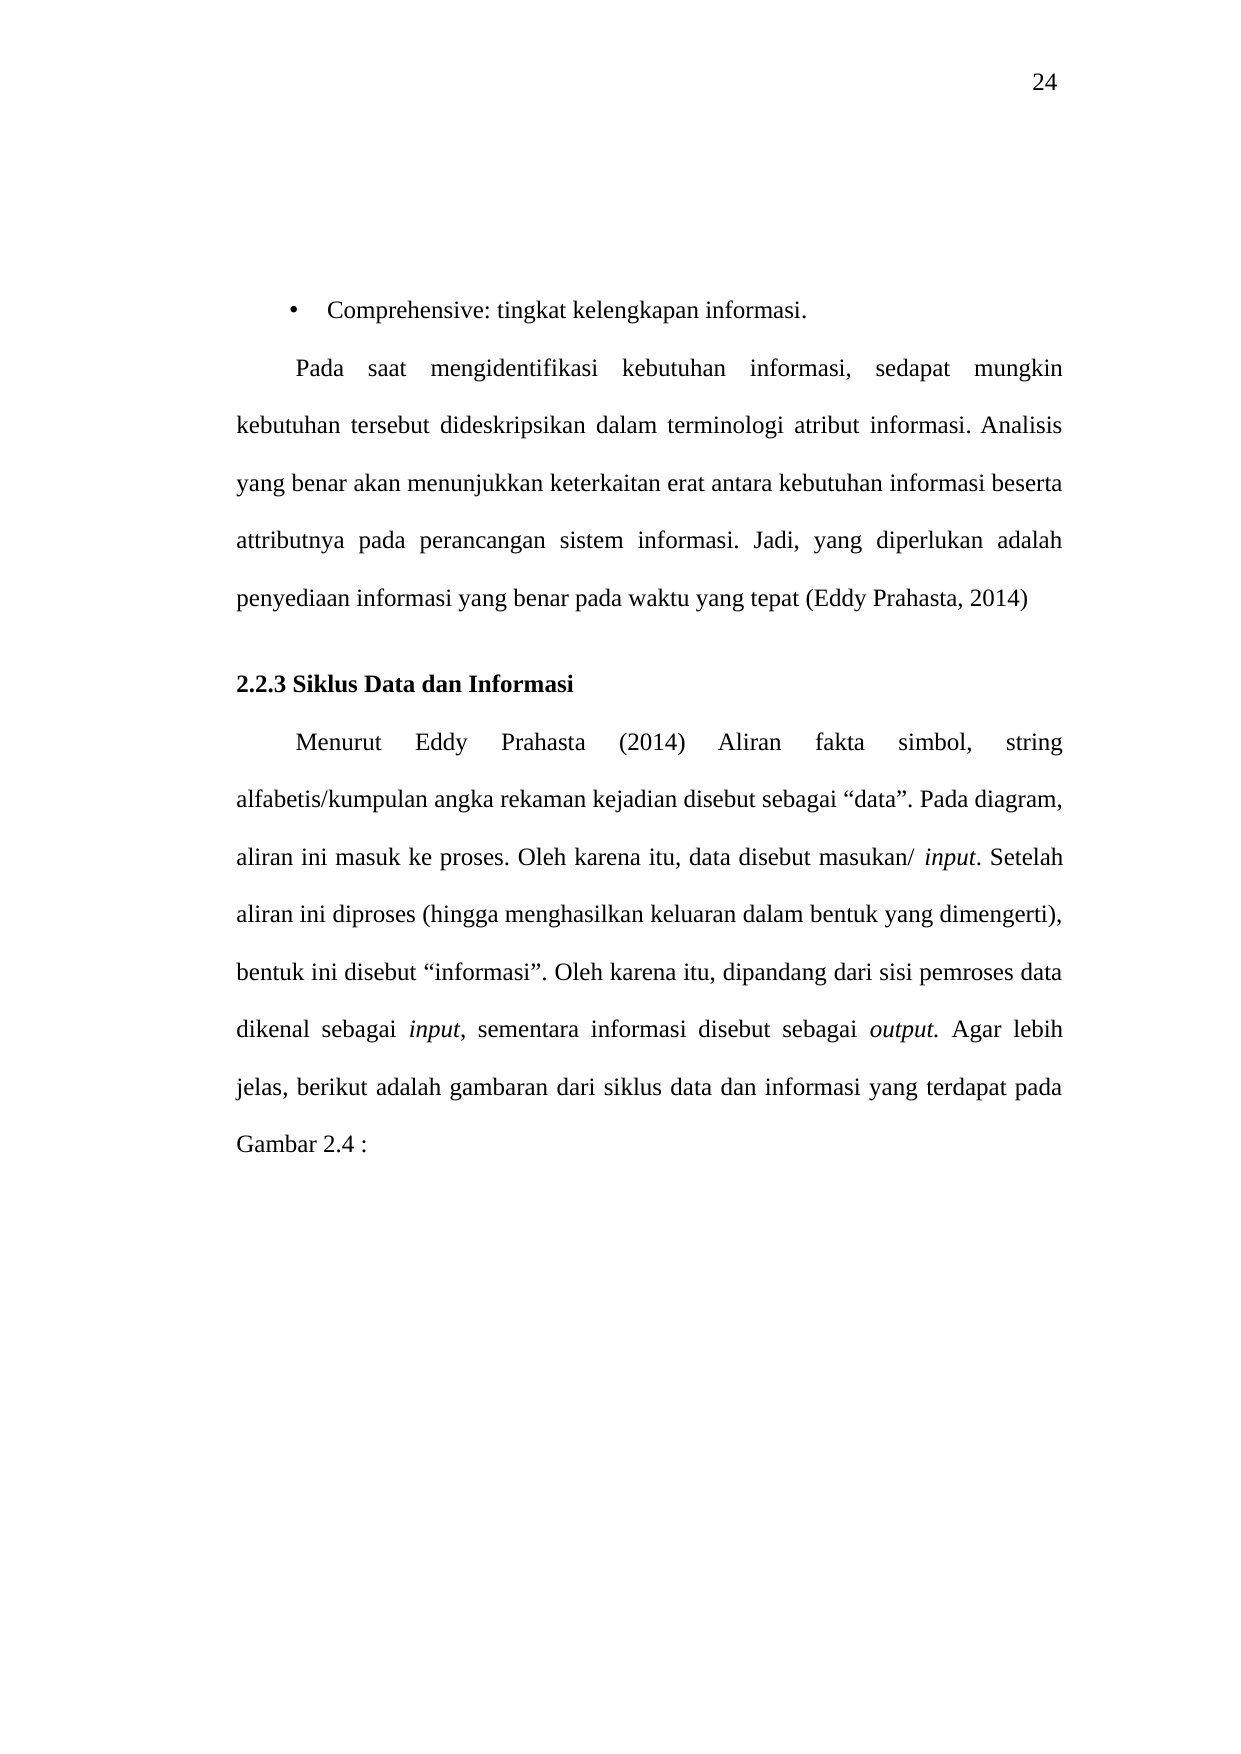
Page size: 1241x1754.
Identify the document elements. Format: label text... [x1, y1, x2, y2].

list Comprehensive: tingkat kelengkapan informasi. [289, 295, 1063, 324]
subtitle 2.2.3 Siklus Data dan Informasi [236, 669, 1063, 698]
text Menurut Eddy Prahasta (2014) Aliran fakta simbol, string alfabetis/kumpulan angka rekaman kejadian disebut sebagai “data”. Pada diagram, aliran ini masuk ke proses. Oleh karena itu, data disebut masukan/ input. Setelah aliran ini diproses (hingga menghasilkan keluaran dalam bentuk yang dimengerti), bentuk ini disebut “informasi”. Oleh karena itu, dipandang dari sisi pemroses data dikenal sebagai input, sementara informasi disebut sebagai output. Agar lebih jelas, berikut adalah gambaran dari siklus data dan informasi yang terdapat pada Gambar 2.4 : [236, 727, 1063, 1158]
text Pada saat mengidentifikasi kebutuhan informasi, sedapat mungkin kebutuhan tersebut dideskripsikan dalam terminologi atribut informasi. Analisis yang benar akan menunjukkan keterkaitan erat antara kebutuhan informasi beserta attributnya pada perancangan sistem informasi. Jadi, yang diperlukan adalah penyediaan informasi yang benar pada waktu yang tepat (Eddy Prahasta, 2014) [236, 353, 1063, 612]
